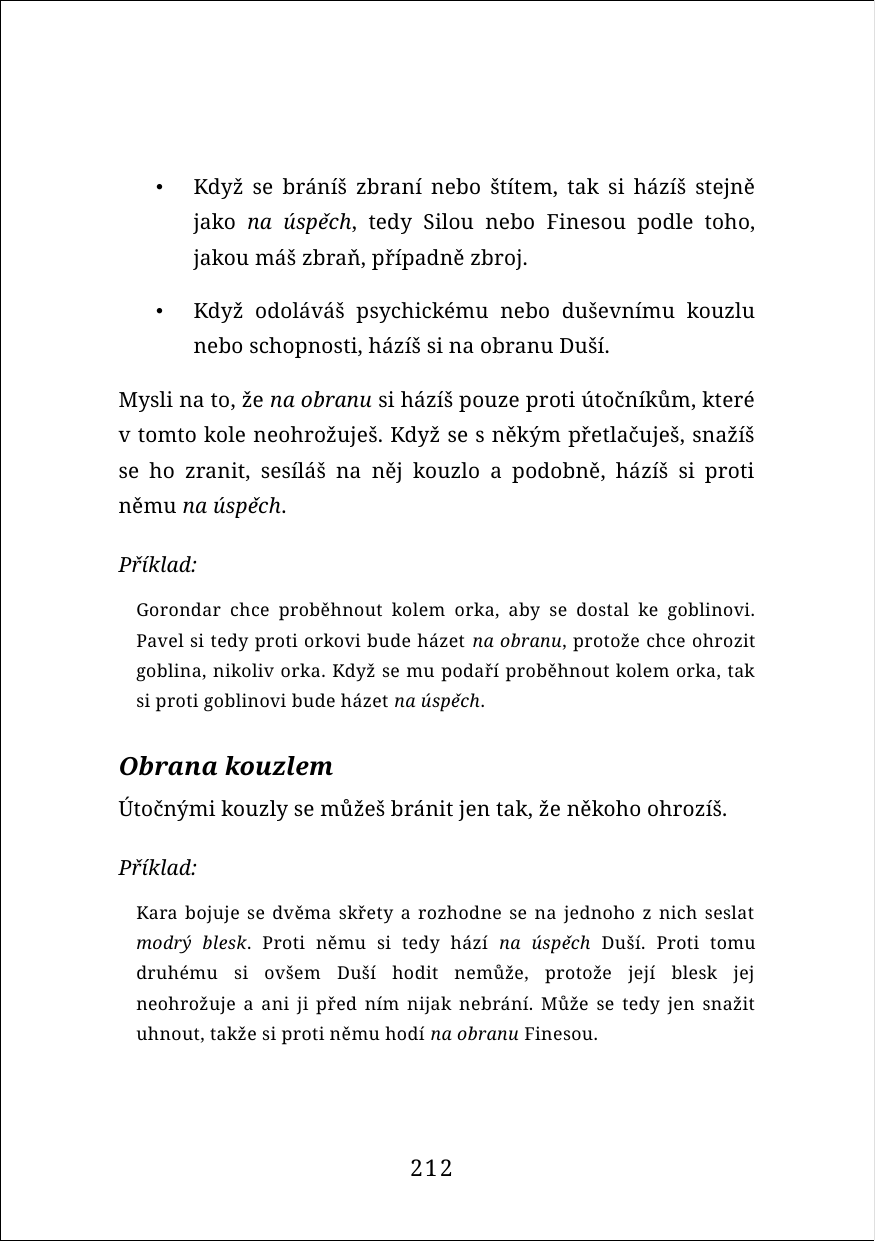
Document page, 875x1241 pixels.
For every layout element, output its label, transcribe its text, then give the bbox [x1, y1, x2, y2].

text Útočnými kouzly se můžeš bránit jen tak, že někoho ohrozíš. [118, 794, 756, 822]
list Když odoláváš psychickému nebo duševnímu kouzlu nebo schopnosti, házíš si na obranu Duší. [156, 296, 756, 360]
text Příklad: [118, 551, 756, 579]
text Gorondar chce proběhnout kolem orka, aby se dostal ke goblinovi. Pavel si tedy proti orkovi bude házet na obranu, protože chce ohrozit goblina, nikoliv orka. Když se mu podaří proběhnout kolem orka, tak si proti goblinovi bude házet na úspěch. [136, 598, 756, 713]
text Mysli na to, že na obranu si házíš pouze proti útočníkům, které v tomto kole neohrožuješ. Když se s někým přetlačuješ, snažíš se ho zranit, sesíláš na něj kouzlo a podobně, házíš si proti němu na úspěch. [118, 385, 756, 520]
text Příklad: [118, 853, 756, 882]
text Kara bojuje se dvěma skřety a rozhodne se na jednoho z nich seslat modrý blesk. Proti němu si tedy hází na úspěch Duší. Proti tomu druhému si ovšem Duší hodit nemůže, protože její blesk jej neohrožuje a ani ji před ním nijak nebrání. Může se tedy jen snažit uhnout, takže si proti němu hodí na obranu Finesou. [136, 900, 756, 1045]
subtitle Obrana kouzlem [118, 748, 756, 782]
list Když se bráníš zbraní nebo štítem, tak si házíš stejně jako na úspěch, tedy Silou nebo Finesou podle toho, jakou máš zbraň, případně zbroj. [156, 172, 756, 271]
